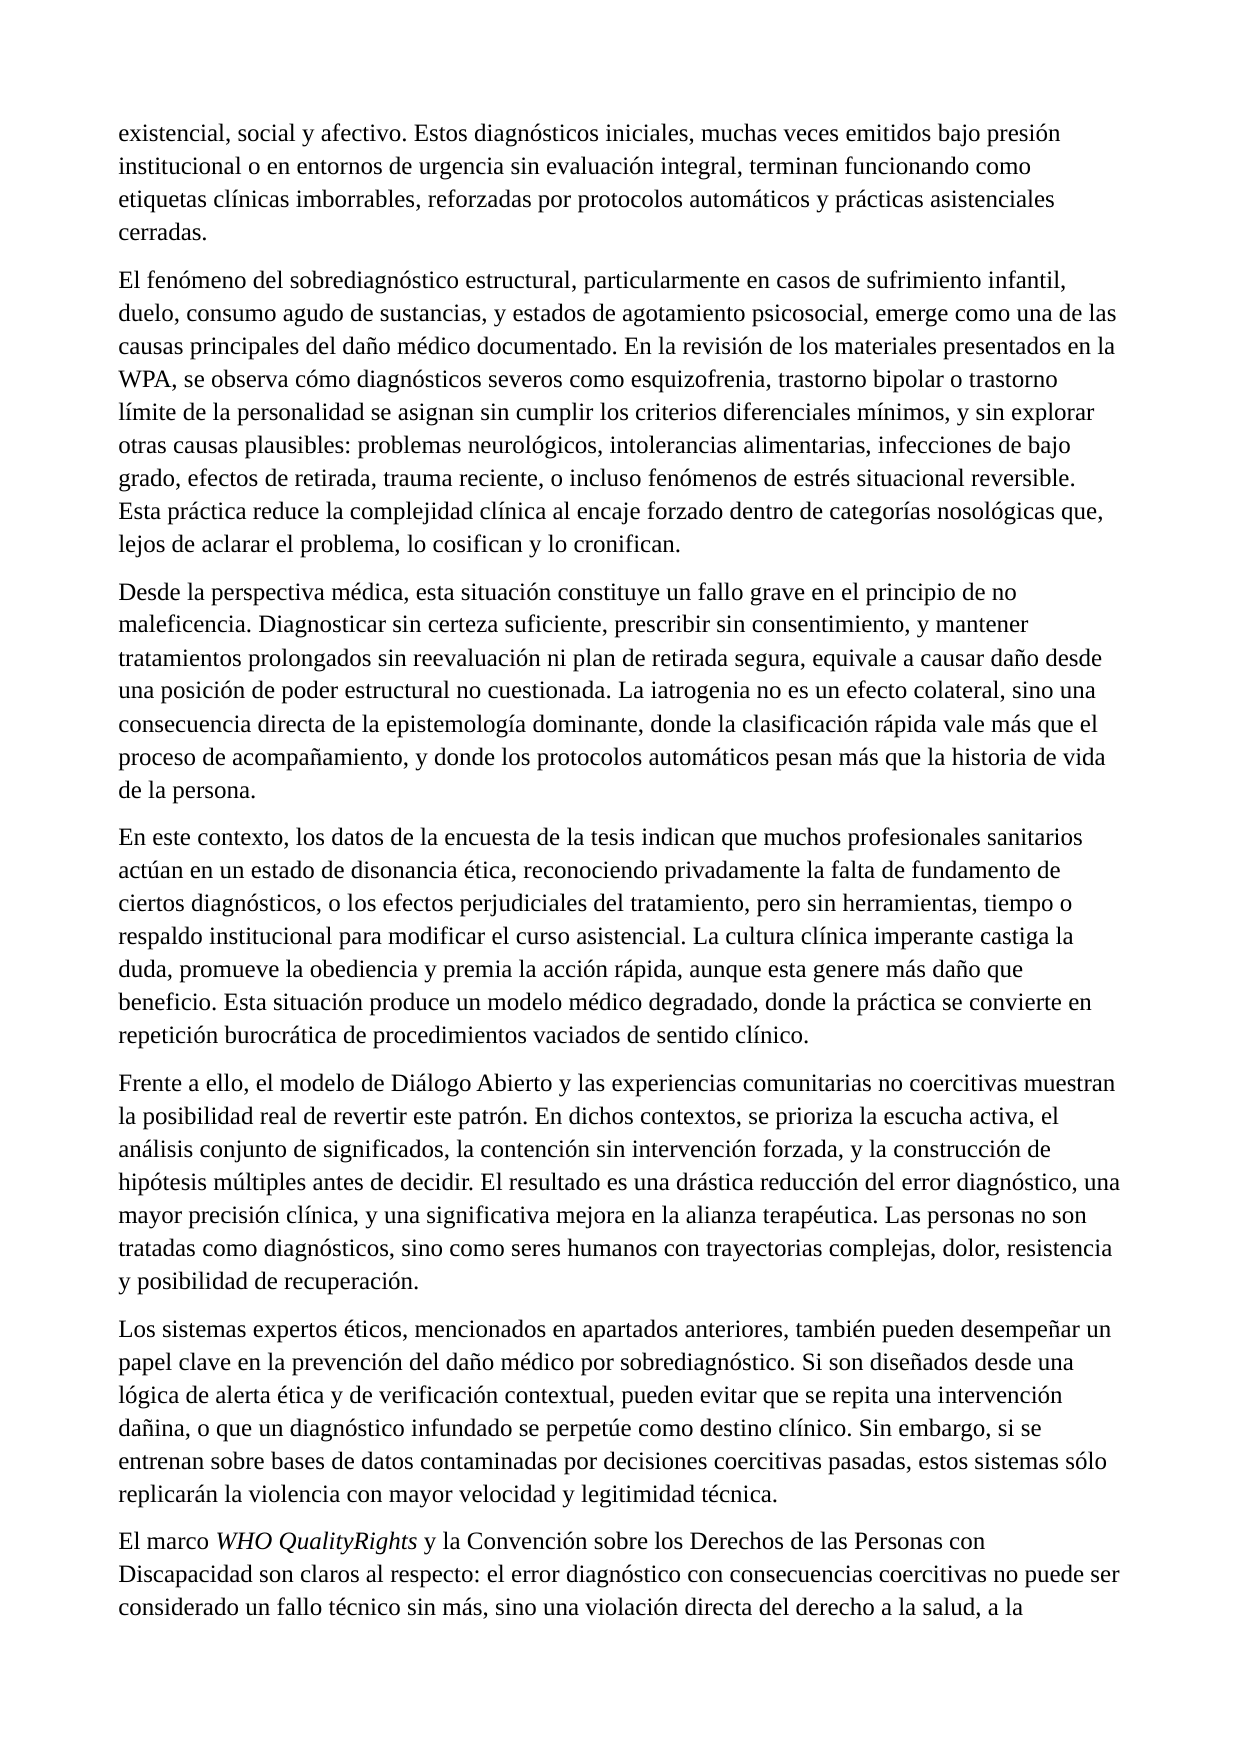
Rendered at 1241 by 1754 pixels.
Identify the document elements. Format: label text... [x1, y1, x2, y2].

text Frente a ello, el modelo de Diálogo Abierto y las experiencias comunitarias no coercitivas muestran la posibilidad real de revertir este patrón. En dichos contextos, se prioriza la escucha activa, el análisis conjunto de significados, la contención sin intervención forzada, y la construcción de hipótesis múltiples antes de decidir. El resultado es una drástica reducción del error diagnóstico, una mayor precisión clínica, y una significativa mejora en la alianza terapéutica. Las personas no son tratadas como diagnósticos, sino como seres humanos con trayectorias complejas, dolor, resistencia y posibilidad de recuperación. [118, 1068, 1122, 1295]
text El fenómeno del sobrediagnóstico estructural, particularmente en casos de sufrimiento infantil, duelo, consumo agudo de sustancias, y estados de agotamiento psicosocial, emerge como una de las causas principales del daño médico documentado. En la revisión de los materiales presentados en la WPA, se observa cómo diagnósticos severos como esquizofrenia, trastorno bipolar o trastorno límite de la personalidad se asignan sin cumplir los criterios diferenciales mínimos, y sin explorar otras causas plausibles: problemas neurológicos, intolerancias alimentarias, infecciones de bajo grado, efectos de retirada, trauma reciente, o incluso fenómenos de estrés situacional reversible. Esta práctica reduce la complejidad clínica al encaje forzado dentro de categorías nosológicas que, lejos de aclarar el problema, lo cosifican y lo cronifican. [118, 265, 1122, 558]
text El marco WHO QualityRights y la Convención sobre los Derechos de las Personas con Discapacidad son claros al respecto: el error diagnóstico con consecuencias coercitivas no puede ser considerado un fallo técnico sin más, sino una violación directa del derecho a la salud, a la [118, 1526, 1122, 1621]
text Los sistemas expertos éticos, mencionados en apartados anteriores, también pueden desempeñar un papel clave en la prevención del daño médico por sobrediagnóstico. Si son diseñados desde una lógica de alerta ética y de verificación contextual, pueden evitar que se repita una intervención dañina, o que un diagnóstico infundado se perpetúe como destino clínico. Sin embargo, si se entrenan sobre bases de datos contaminadas por decisiones coercitivas pasadas, estos sistemas sólo replicarán la violencia con mayor velocidad y legitimidad técnica. [118, 1314, 1122, 1508]
text En este contexto, los datos de la encuesta de la tesis indican que muchos profesionales sanitarios actúan en un estado de disonancia ética, reconociendo privadamente la falta de fundamento de ciertos diagnósticos, o los efectos perjudiciales del tratamiento, pero sin herramientas, tiempo o respaldo institucional para modificar el curso asistencial. La cultura clínica imperante castiga la duda, promueve la obediencia y premia la acción rápida, aunque esta genere más daño que beneficio. Esta situación produce un modelo médico degradado, donde la práctica se convierte en repetición burocrática de procedimientos vaciados de sentido clínico. [118, 822, 1122, 1049]
text Desde la perspectiva médica, esta situación constituye un fallo grave en el principio de no maleficencia. Diagnosticar sin certeza suficiente, prescribir sin consentimiento, y mantener tratamientos prolongados sin reevaluación ni plan de retirada segura, equivale a causar daño desde una posición de poder estructural no cuestionada. La iatrogenia no es un efecto colateral, sino una consecuencia directa de la epistemología dominante, donde la clasificación rápida vale más que el proceso de acompañamiento, y donde los protocolos automáticos pesan más que la historia de vida de la persona. [118, 577, 1122, 803]
text existencial, social y afectivo. Estos diagnósticos iniciales, muchas veces emitidos bajo presión institucional o en entornos de urgencia sin evaluación integral, terminan funcionando como etiquetas clínicas imborrables, reforzadas por protocolos automáticos y prácticas asistenciales cerradas. [118, 118, 1122, 246]
